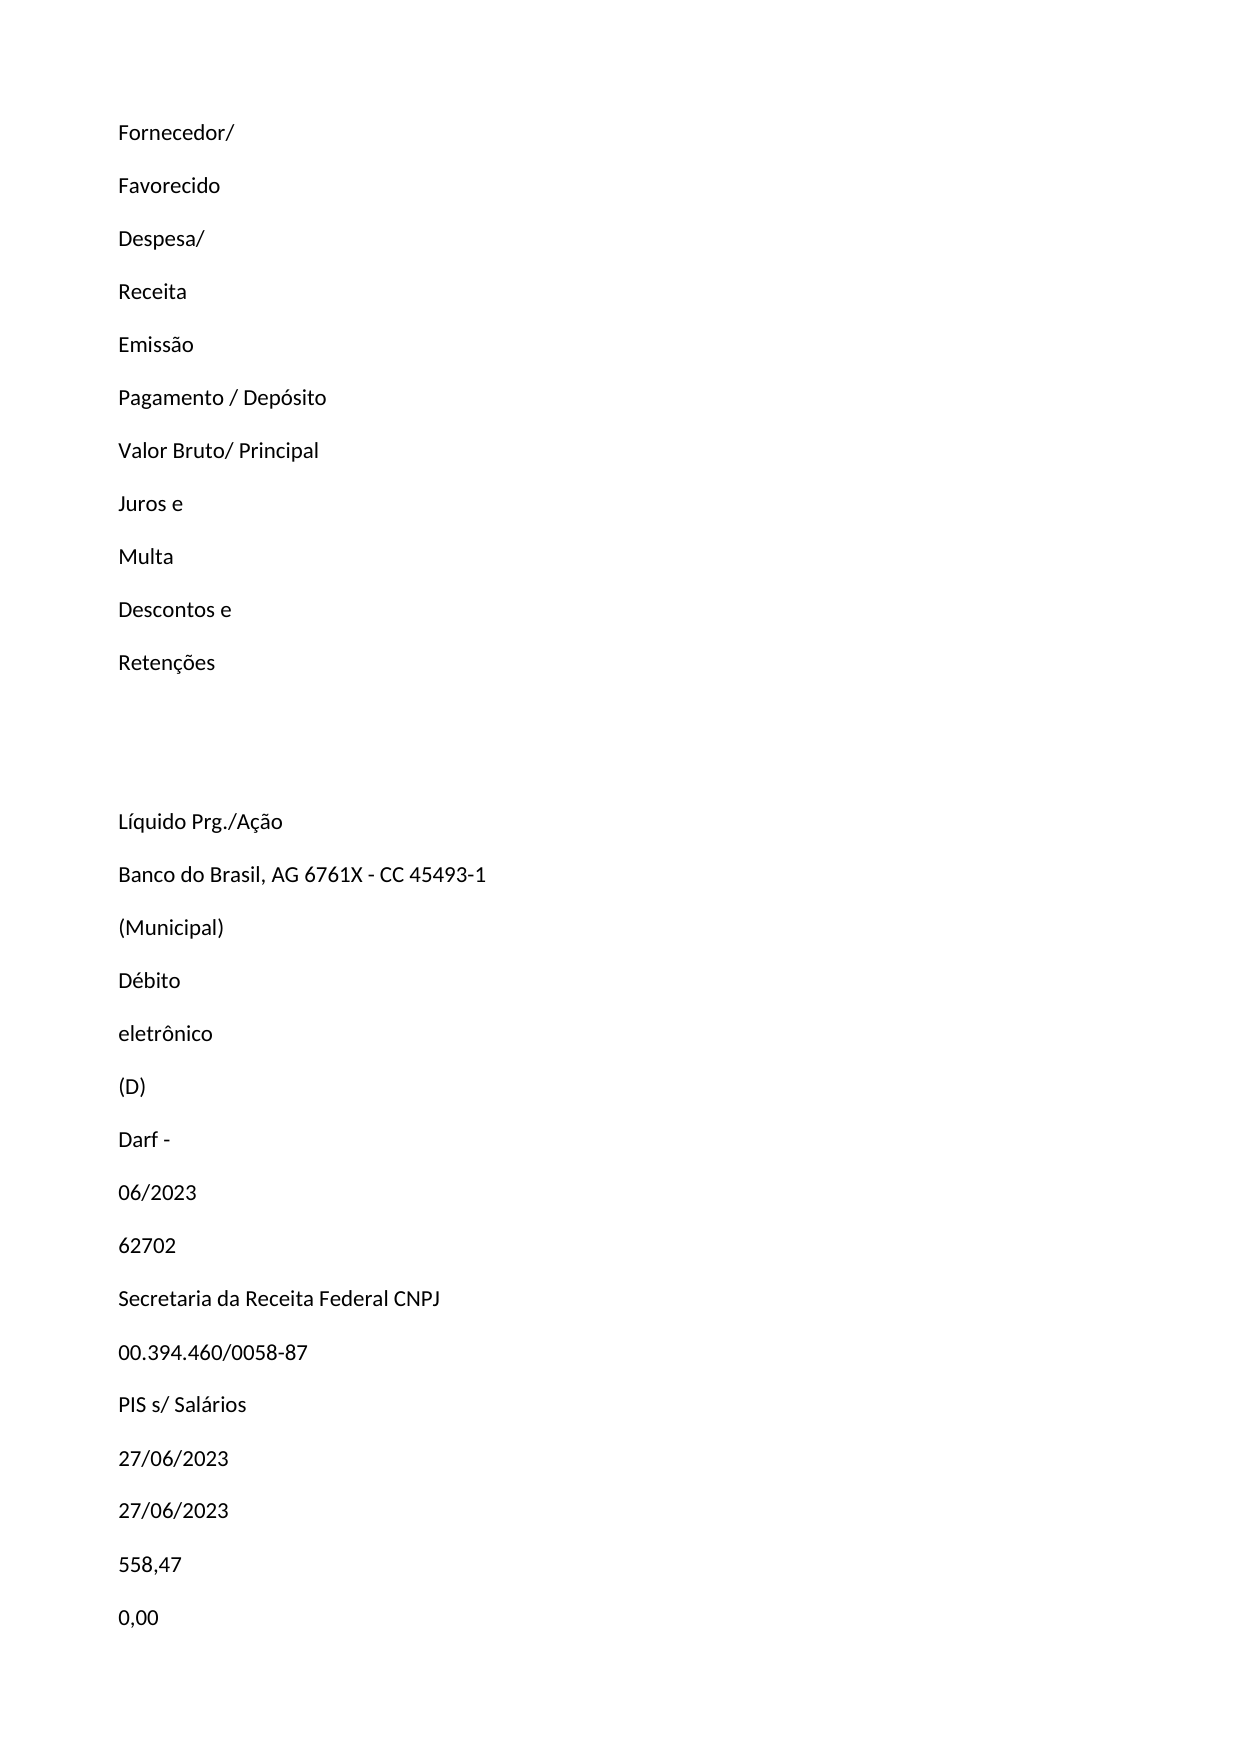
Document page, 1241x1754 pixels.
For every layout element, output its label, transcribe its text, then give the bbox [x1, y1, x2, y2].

text Despesa/ [118, 224, 1122, 252]
text Valor Bruto/ Principal [118, 436, 1122, 464]
text Receita [118, 277, 1122, 305]
text 558,47 [118, 1550, 1122, 1578]
text Pagamento / Depósito [118, 383, 1122, 411]
text Retenções [118, 648, 1122, 676]
text Líquido Prg./Ação [118, 807, 1122, 835]
text Darf - [118, 1126, 1122, 1153]
text PIS s/ Salários [118, 1391, 1122, 1419]
text Fornecedor/ [118, 118, 1122, 146]
text 27/06/2023 [118, 1444, 1122, 1472]
text Descontos e [118, 595, 1122, 623]
text 62702 [118, 1232, 1122, 1259]
text Emissão [118, 330, 1122, 358]
text (Municipal) [118, 913, 1122, 941]
text Débito [118, 966, 1122, 994]
text Multa [118, 542, 1122, 570]
text Secretaria da Receita Federal CNPJ [118, 1284, 1122, 1313]
text 27/06/2023 [118, 1497, 1122, 1525]
text Favorecido [118, 171, 1122, 199]
text (D) [118, 1072, 1122, 1101]
text eletrônico [118, 1019, 1122, 1047]
text 00.394.460/0058-87 [118, 1338, 1122, 1366]
text 0,00 [118, 1603, 1122, 1631]
text Juros e [118, 489, 1122, 517]
text Banco do Brasil, AG 6761X - CC 45493-1 [118, 860, 1122, 888]
text 06/2023 [118, 1178, 1122, 1207]
